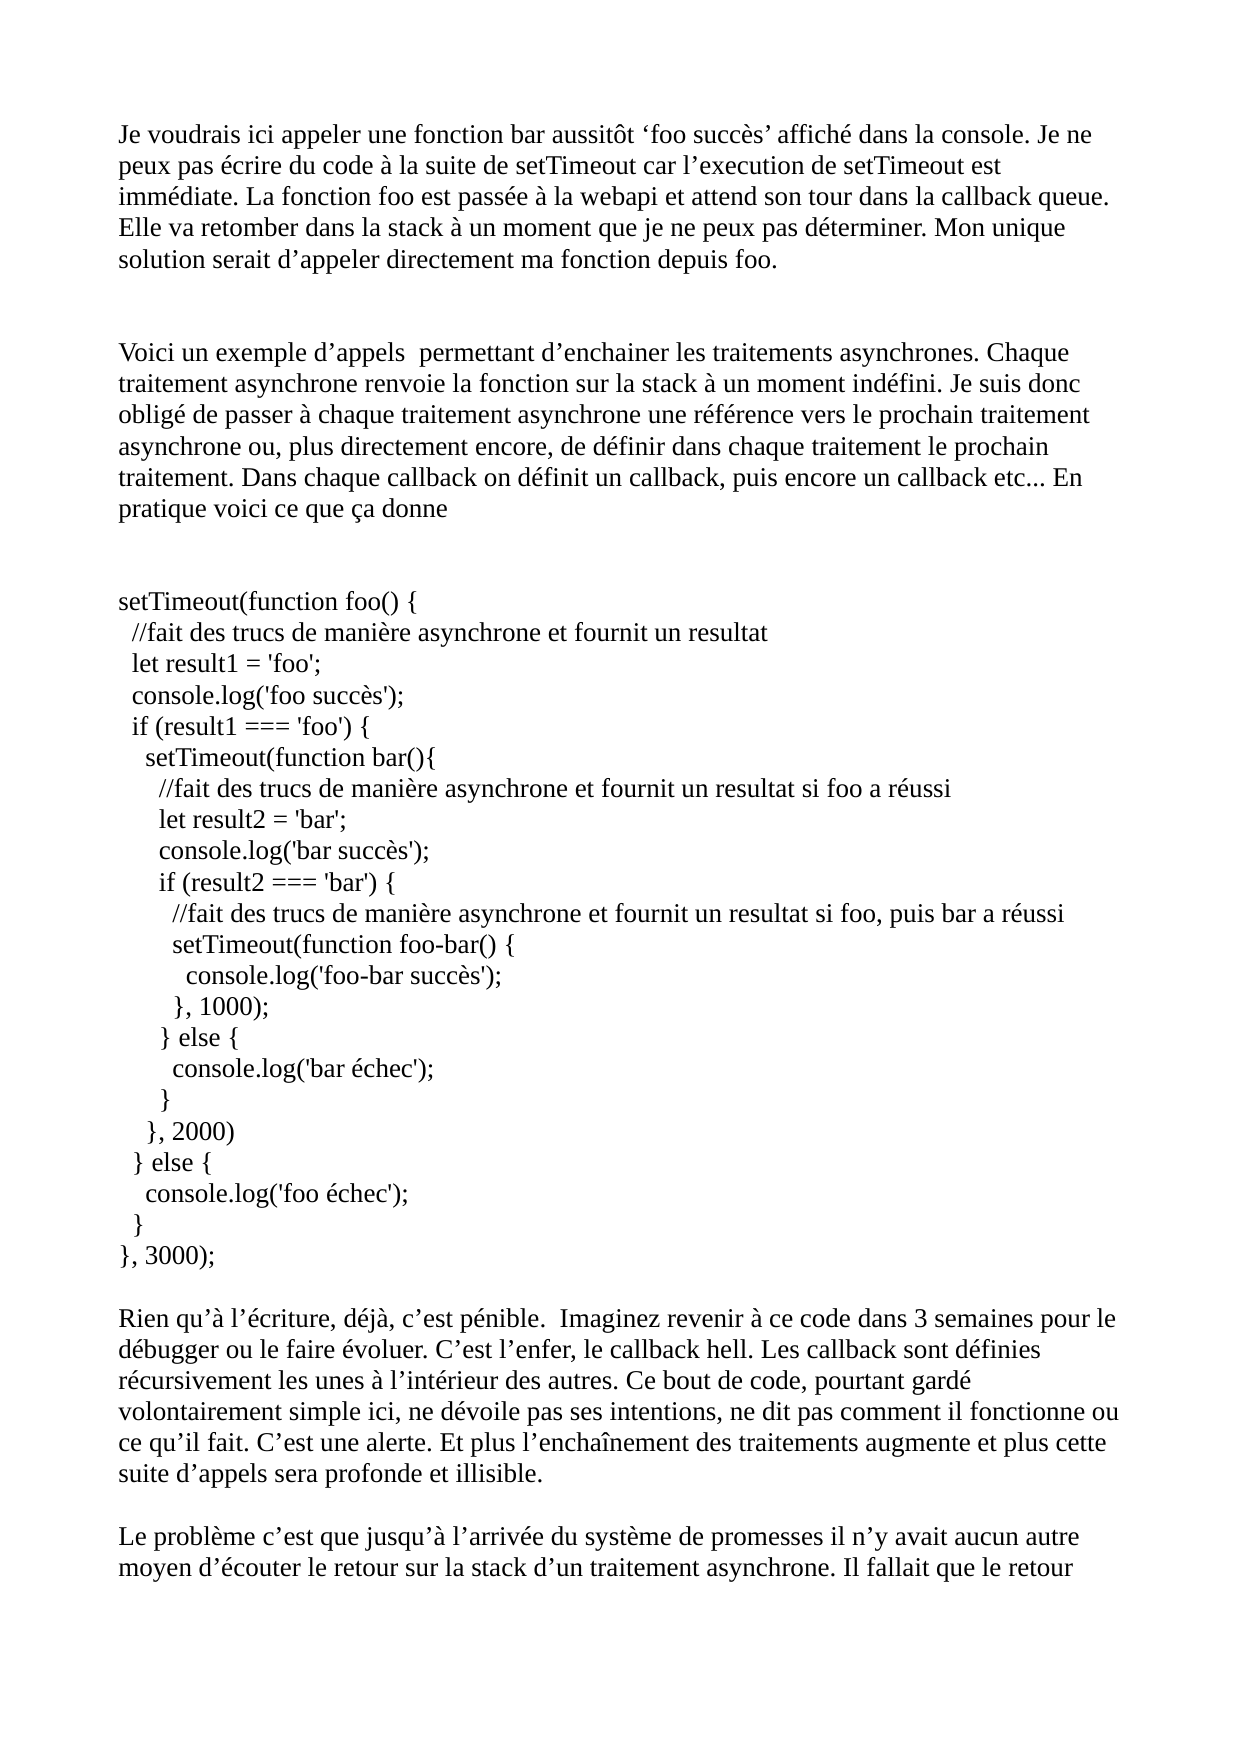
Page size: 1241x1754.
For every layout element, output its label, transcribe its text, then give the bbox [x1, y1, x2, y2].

text }, 1000); [118, 990, 1122, 1021]
text console.log('foo succès'); [118, 679, 1122, 710]
text console.log('bar succès'); [118, 834, 1122, 866]
text }, 2000) [118, 1115, 1122, 1146]
text //fait des trucs de manière asynchrone et fournit un resultat [118, 616, 1122, 648]
text } else { [118, 1021, 1122, 1052]
text //fait des trucs de manière asynchrone et fournit un resultat si foo, puis bar a réussi [118, 897, 1122, 928]
text console.log('foo échec'); [118, 1177, 1122, 1208]
text Je voudrais ici appeler une fonction bar aussitôt ‘foo succès’ affiché dans la console. Je ne peux pas écrire du code à la suite de setTimeout car l’execution de setTimeout est immédiate. La fonction foo est passée à la webapi et attend son tour dans la callback queue. Elle va retomber dans la stack à un moment que je ne peux pas déterminer. Mon unique solution serait d’appeler directement ma fonction depuis foo. [118, 118, 1122, 274]
text console.log('bar échec'); [118, 1052, 1122, 1084]
text if (result1 === 'foo') { [118, 710, 1122, 741]
text //fait des trucs de manière asynchrone et fournit un resultat si foo a réussi [118, 772, 1122, 803]
text setTimeout(function foo() { [118, 585, 1122, 616]
text console.log('foo-bar succès'); [118, 959, 1122, 990]
text Le problème c’est que jusqu’à l’arrivée du système de promesses il n’y avait aucun autre moyen d’écouter le retour sur la stack d’un traitement asynchrone. Il fallait que le retour [118, 1520, 1122, 1582]
text if (result2 === 'bar') { [118, 866, 1122, 897]
text Rien qu’à l’écriture, déjà, c’est pénible. Imaginez revenir à ce code dans 3 semaines pour le débugger ou le faire évoluer. C’est l’enfer, le callback hell. Les callback sont définies récursivement les unes à l’intérieur des autres. Ce bout de code, pourtant gardé volontairement simple ici, ne dévoile pas ses intentions, ne dit pas comment il fonctionne ou ce qu’il fait. C’est une alerte. Et plus l’enchaînement des traitements augmente et plus cette suite d’appels sera profonde et illisible. [118, 1302, 1122, 1488]
text } [118, 1084, 1122, 1115]
text setTimeout(function bar(){ [118, 741, 1122, 772]
text let result1 = 'foo'; [118, 648, 1122, 679]
text Voici un exemple d’appels permettant d’enchainer les traitements asynchrones. Chaque traitement asynchrone renvoie la fonction sur la stack à un moment indéfini. Je suis donc obligé de passer à chaque traitement asynchrone une référence vers le prochain traitement asynchrone ou, plus directement encore, de définir dans chaque traitement le prochain traitement. Dans chaque callback on définit un callback, puis encore un callback etc... En pratique voici ce que ça donne [118, 336, 1122, 523]
text let result2 = 'bar'; [118, 803, 1122, 834]
text }, 3000); [118, 1239, 1122, 1271]
text } [118, 1208, 1122, 1239]
text setTimeout(function foo-bar() { [118, 928, 1122, 959]
text } else { [118, 1146, 1122, 1177]
